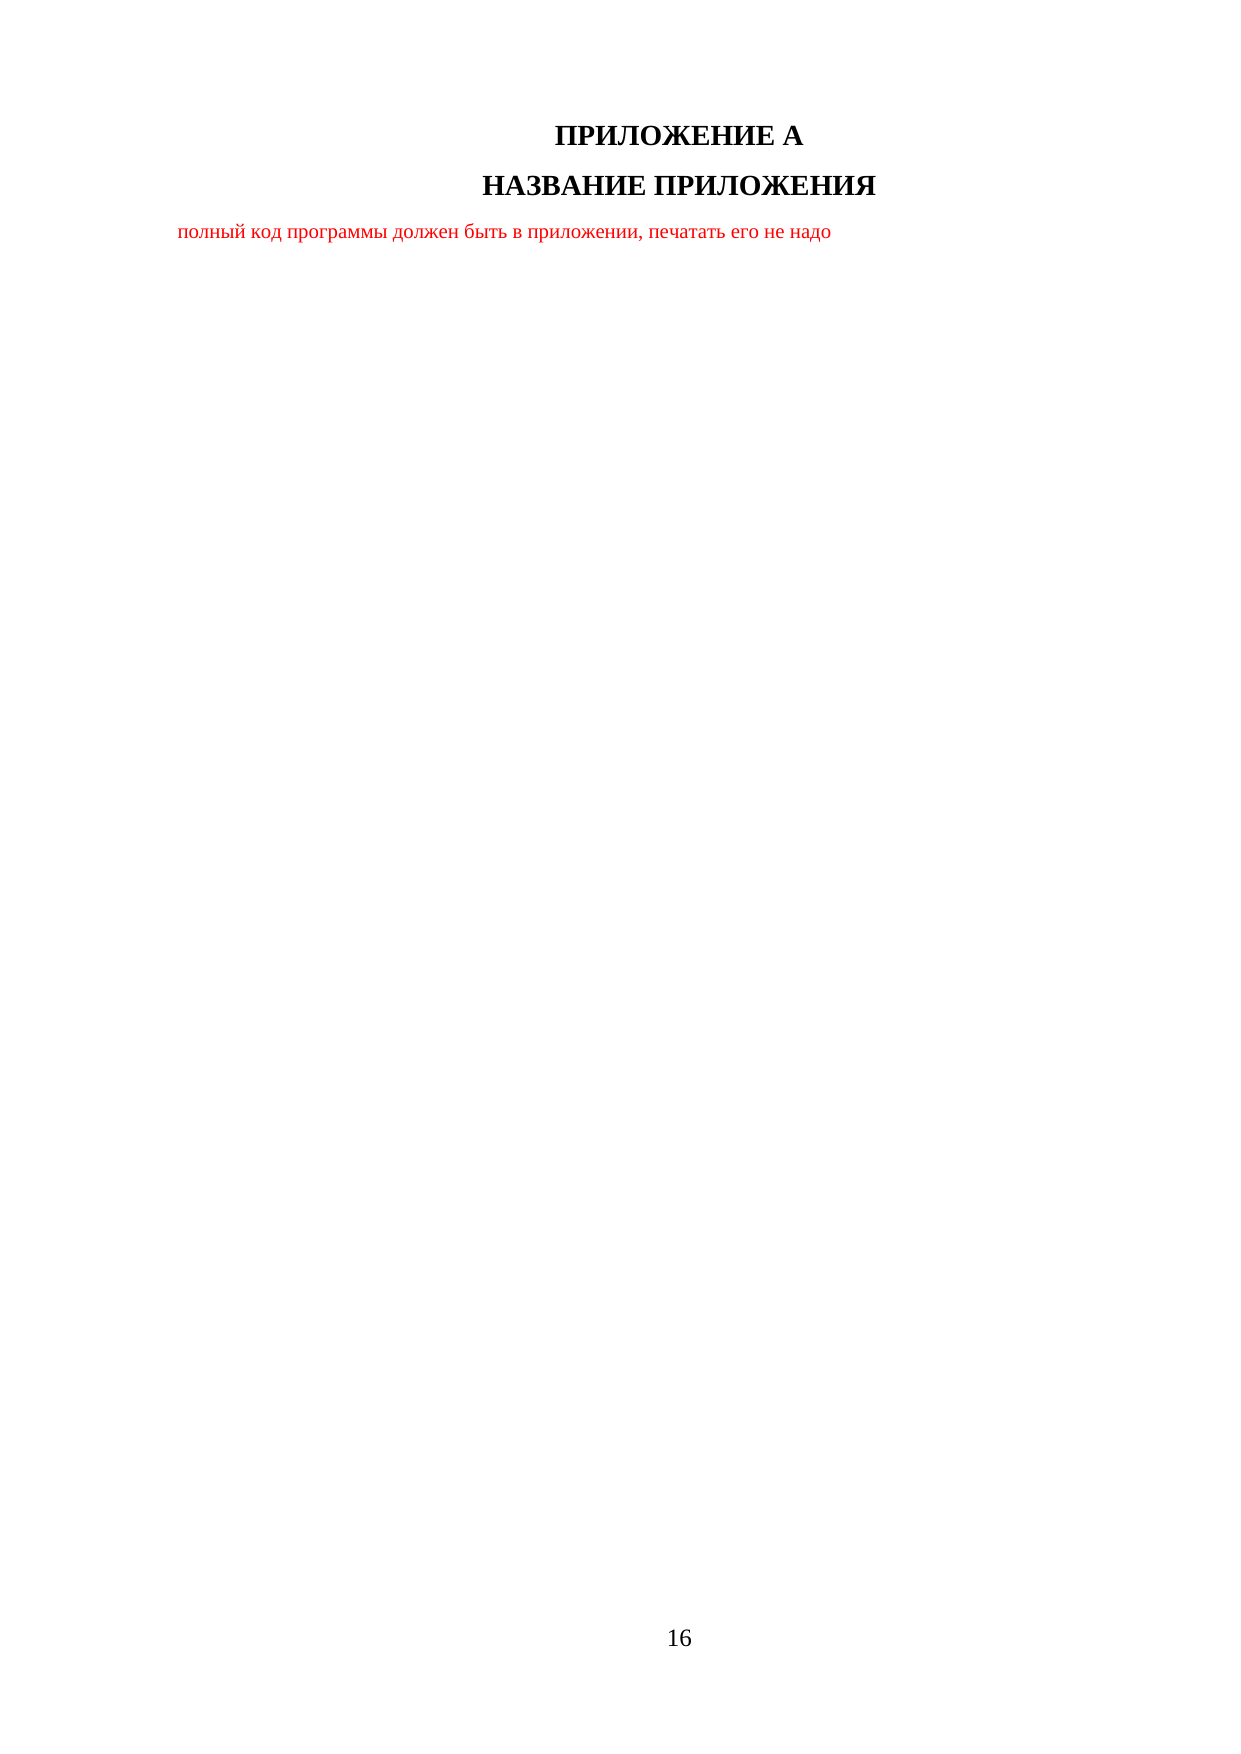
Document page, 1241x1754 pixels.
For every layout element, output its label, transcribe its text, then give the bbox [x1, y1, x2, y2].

text Название приложения [177, 168, 1181, 202]
text приложение А [177, 118, 1181, 152]
text полный код программы должен быть в приложении, печатать его не надо [177, 219, 1181, 243]
